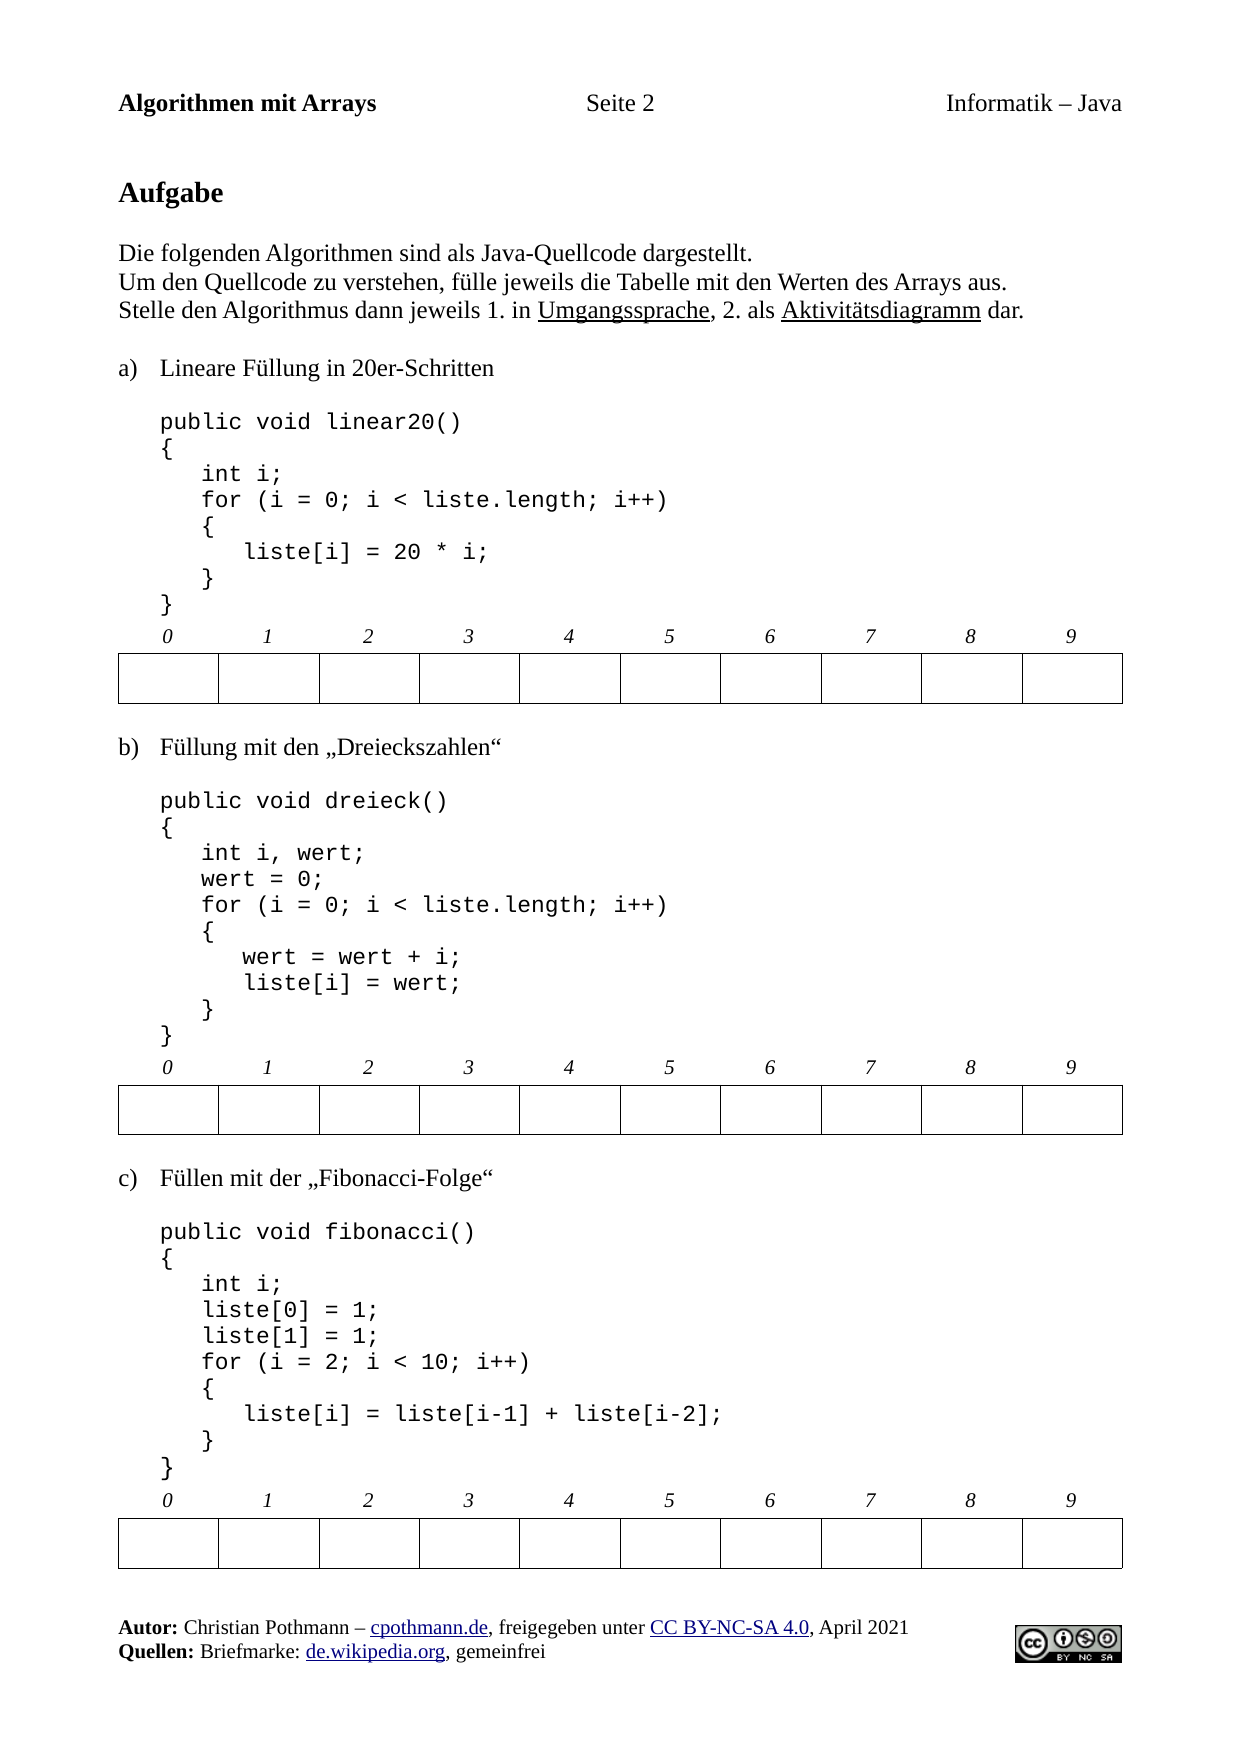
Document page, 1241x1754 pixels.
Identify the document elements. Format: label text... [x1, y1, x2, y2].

table_cell [621, 1519, 720, 1568]
table_header 0 [118, 1049, 218, 1084]
table_header 9 [1022, 1483, 1122, 1518]
table_cell [420, 1519, 519, 1568]
table_cell [119, 1519, 218, 1568]
table_header 2 [319, 1049, 419, 1084]
table_header 1 [219, 1049, 319, 1084]
table_header 8 [921, 1049, 1022, 1084]
table_header 3 [419, 1049, 519, 1084]
table_header 9 [1022, 618, 1122, 653]
table_header 6 [720, 1483, 821, 1518]
table_cell [621, 1086, 720, 1134]
table_cell [520, 1519, 620, 1568]
table_cell [822, 654, 921, 703]
table_cell [320, 1086, 419, 1134]
table_cell [219, 654, 319, 703]
table_cell [420, 654, 519, 703]
table_header 5 [620, 618, 720, 653]
table_cell [219, 1519, 319, 1568]
table_header 4 [520, 1049, 620, 1084]
table_cell [621, 654, 720, 703]
table_cell [119, 1086, 218, 1134]
table_cell [119, 654, 218, 703]
text Stelle den Algorithmus dann jeweils 1. in Umgangssprache, 2. als Aktivitätsdiagramm dar. [118, 295, 1122, 324]
table_header 6 [720, 1049, 821, 1084]
table_header 0 [118, 618, 218, 653]
table_cell [922, 1519, 1022, 1568]
text Quellen: Briefmarke: de.wikipedia.org, gemeinfrei [118, 1639, 1015, 1663]
table_header 7 [821, 1483, 921, 1518]
table_cell [420, 1086, 519, 1134]
list Lineare Füllung in 20er-Schritten public void linear20() { int i; for (i = 0; i < liste.length; i++) { liste[i] = 20 * i; } } [118, 353, 1122, 618]
table_header 2 [319, 1483, 419, 1518]
table_cell [520, 1086, 620, 1134]
table_header 9 [1022, 1049, 1122, 1084]
table_cell [320, 1519, 419, 1568]
table_header 5 [620, 1483, 720, 1518]
table_cell [721, 654, 821, 703]
table_cell [822, 1519, 921, 1568]
table_cell [822, 1086, 921, 1134]
table_header 7 [821, 1049, 921, 1084]
table_header 4 [520, 1483, 620, 1518]
table_cell [1023, 654, 1122, 703]
table_cell [520, 654, 620, 703]
table_cell [1023, 1519, 1122, 1568]
table_cell [721, 1086, 821, 1134]
table_header 3 [419, 618, 519, 653]
table_cell [721, 1519, 821, 1568]
table_header 4 [520, 618, 620, 653]
table_cell [320, 654, 419, 703]
table_header 1 [219, 618, 319, 653]
table_header 5 [620, 1049, 720, 1084]
text Aufgabe [118, 176, 1122, 209]
table_header 8 [921, 618, 1022, 653]
table_header 6 [720, 618, 821, 653]
list Füllung mit den „Dreieckszahlen“ public void dreieck() { int i, wert; wert = 0; for (i = 0; i < liste.length; i++) { wert = wert + i; liste[i] = wert; } } [118, 732, 1122, 1049]
text Um den Quellcode zu verstehen, fülle jeweils die Tabelle mit den Werten des Arrays aus. [118, 267, 1122, 295]
table_header 0 [118, 1483, 218, 1518]
table_cell [922, 654, 1022, 703]
table_cell [1023, 1086, 1122, 1134]
list Füllen mit der „Fibonacci-Folge“ public void fibonacci() { int i; liste[0] = 1; liste[1] = 1; for (i = 2; i < 10; i++) { liste[i] = liste[i-1] + liste[i-2]; } } [118, 1163, 1122, 1482]
table_cell [219, 1086, 319, 1134]
table_cell [922, 1086, 1022, 1134]
table_header 8 [921, 1483, 1022, 1518]
table_header 7 [821, 618, 921, 653]
table_header 3 [419, 1483, 519, 1518]
table_header 2 [319, 618, 419, 653]
picture [1015, 1625, 1122, 1663]
text Die folgenden Algorithmen sind als Java-Quellcode dargestellt. [118, 238, 1122, 267]
text Autor: Christian Pothmann – cpothmann.de, freigegeben unter CC BY-NC-SA 4.0, April 2021 [118, 1615, 1122, 1639]
table_header 1 [219, 1483, 319, 1518]
